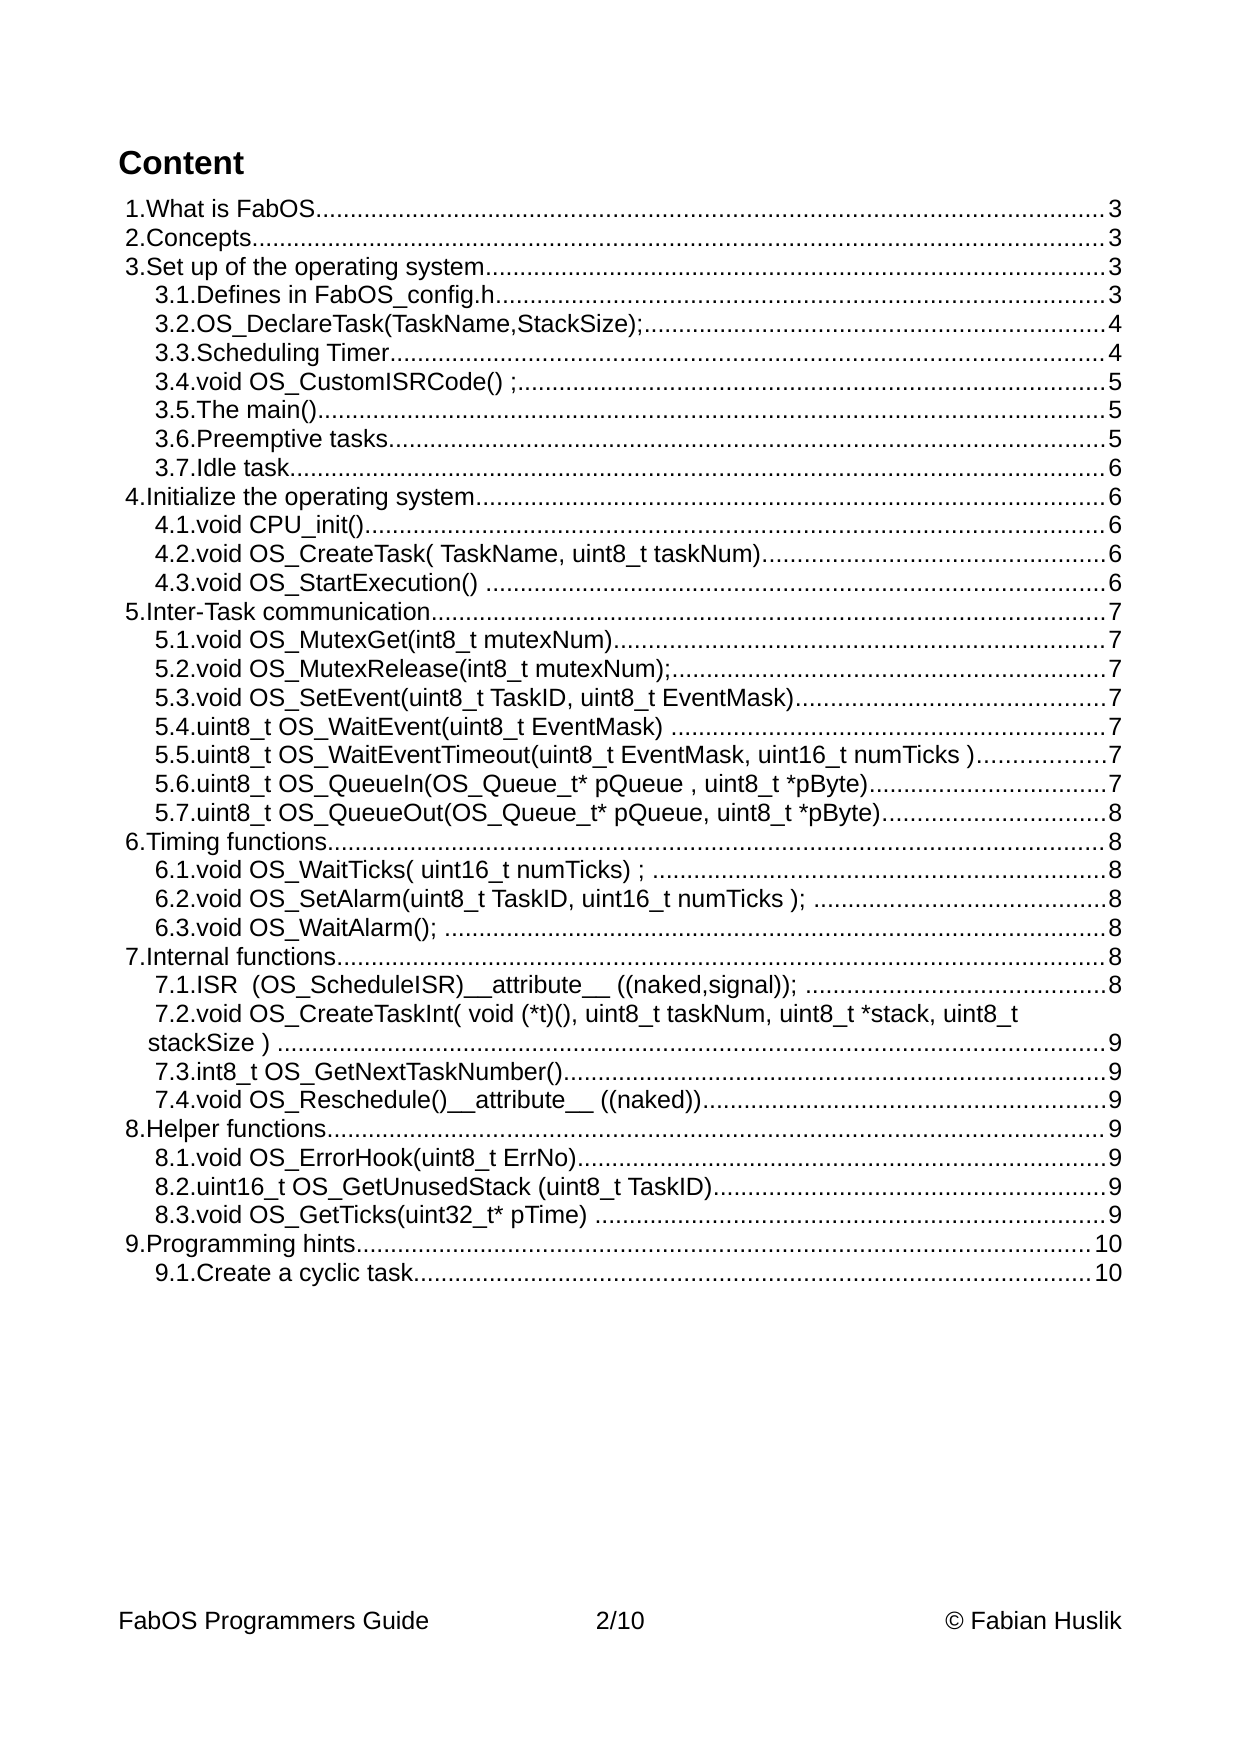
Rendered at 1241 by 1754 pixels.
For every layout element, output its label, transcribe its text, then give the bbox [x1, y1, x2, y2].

text 8.1.void OS_ErrorHook(uint8_t ErrNo) 9 [148, 1143, 1122, 1172]
text 5.4.uint8_t OS_WaitEvent(uint8_t EventMask) 7 [148, 712, 1122, 740]
text 3.5.The main() 5 [148, 395, 1122, 424]
text 5.6.uint8_t OS_QueueIn(OS_Queue_t* pQueue , uint8_t *pByte) 7 [148, 769, 1122, 798]
text 5.1.void OS_MutexGet(int8_t mutexNum) 7 [148, 625, 1122, 654]
text 4.2.void OS_CreateTask( TaskName, uint8_t taskNum) 6 [148, 539, 1122, 568]
text 4.Initialize the operating system 6 [118, 482, 1122, 510]
text 6.3.void OS_WaitAlarm(); 8 [148, 913, 1122, 942]
text 7.Internal functions 8 [118, 942, 1122, 970]
text 5.5.uint8_t OS_WaitEventTimeout(uint8_t EventMask, uint16_t numTicks ) 7 [148, 740, 1122, 769]
text 5.Inter-Task communication 7 [118, 597, 1122, 625]
subtitle Content [118, 143, 1122, 182]
text 7.1.ISR (OS_ScheduleISR)__attribute__ ((naked,signal)); 8 [148, 970, 1122, 999]
text 3.3.Scheduling Timer 4 [148, 338, 1122, 367]
text 6.2.void OS_SetAlarm(uint8_t TaskID, uint16_t numTicks ); 8 [148, 884, 1122, 913]
text 3.2.OS_DeclareTask(TaskName,StackSize); 4 [148, 309, 1122, 338]
text 7.2.void OS_CreateTaskInt( void (*t)(), uint8_t taskNum, uint8_t *stack, uint8_t stackSize ) 9 [148, 999, 1122, 1057]
text 3.Set up of the operating system 3 [118, 252, 1122, 280]
text 3.7.Idle task 6 [148, 453, 1122, 482]
text 5.7.uint8_t OS_QueueOut(OS_Queue_t* pQueue, uint8_t *pByte) 8 [148, 798, 1122, 827]
text 8.Helper functions 9 [118, 1114, 1122, 1143]
text 8.3.void OS_GetTicks(uint32_t* pTime) 9 [148, 1200, 1122, 1229]
text 8.2.uint16_t OS_GetUnusedStack (uint8_t TaskID) 9 [148, 1172, 1122, 1200]
text 6.1.void OS_WaitTicks( uint16_t numTicks) ; 8 [148, 855, 1122, 884]
text 4.1.void CPU_init() 6 [148, 510, 1122, 539]
text 5.2.void OS_MutexRelease(int8_t mutexNum); 7 [148, 654, 1122, 683]
text 5.3.void OS_SetEvent(uint8_t TaskID, uint8_t EventMask) 7 [148, 683, 1122, 712]
text 3.1.Defines in FabOS_config.h 3 [148, 280, 1122, 309]
text 9.1.Create a cyclic task 10 [148, 1258, 1122, 1287]
text 6.Timing functions 8 [118, 827, 1122, 855]
text 9.Programming hints 10 [118, 1229, 1122, 1258]
text 3.6.Preemptive tasks 5 [148, 424, 1122, 453]
text 7.4.void OS_Reschedule()__attribute__ ((naked)) 9 [148, 1085, 1122, 1114]
text 1.What is FabOS 3 [118, 194, 1122, 223]
text 7.3.int8_t OS_GetNextTaskNumber() 9 [148, 1057, 1122, 1085]
text 4.3.void OS_StartExecution() 6 [148, 568, 1122, 597]
text 2.Concepts 3 [118, 223, 1122, 252]
text 3.4.void OS_CustomISRCode() ; 5 [148, 367, 1122, 395]
